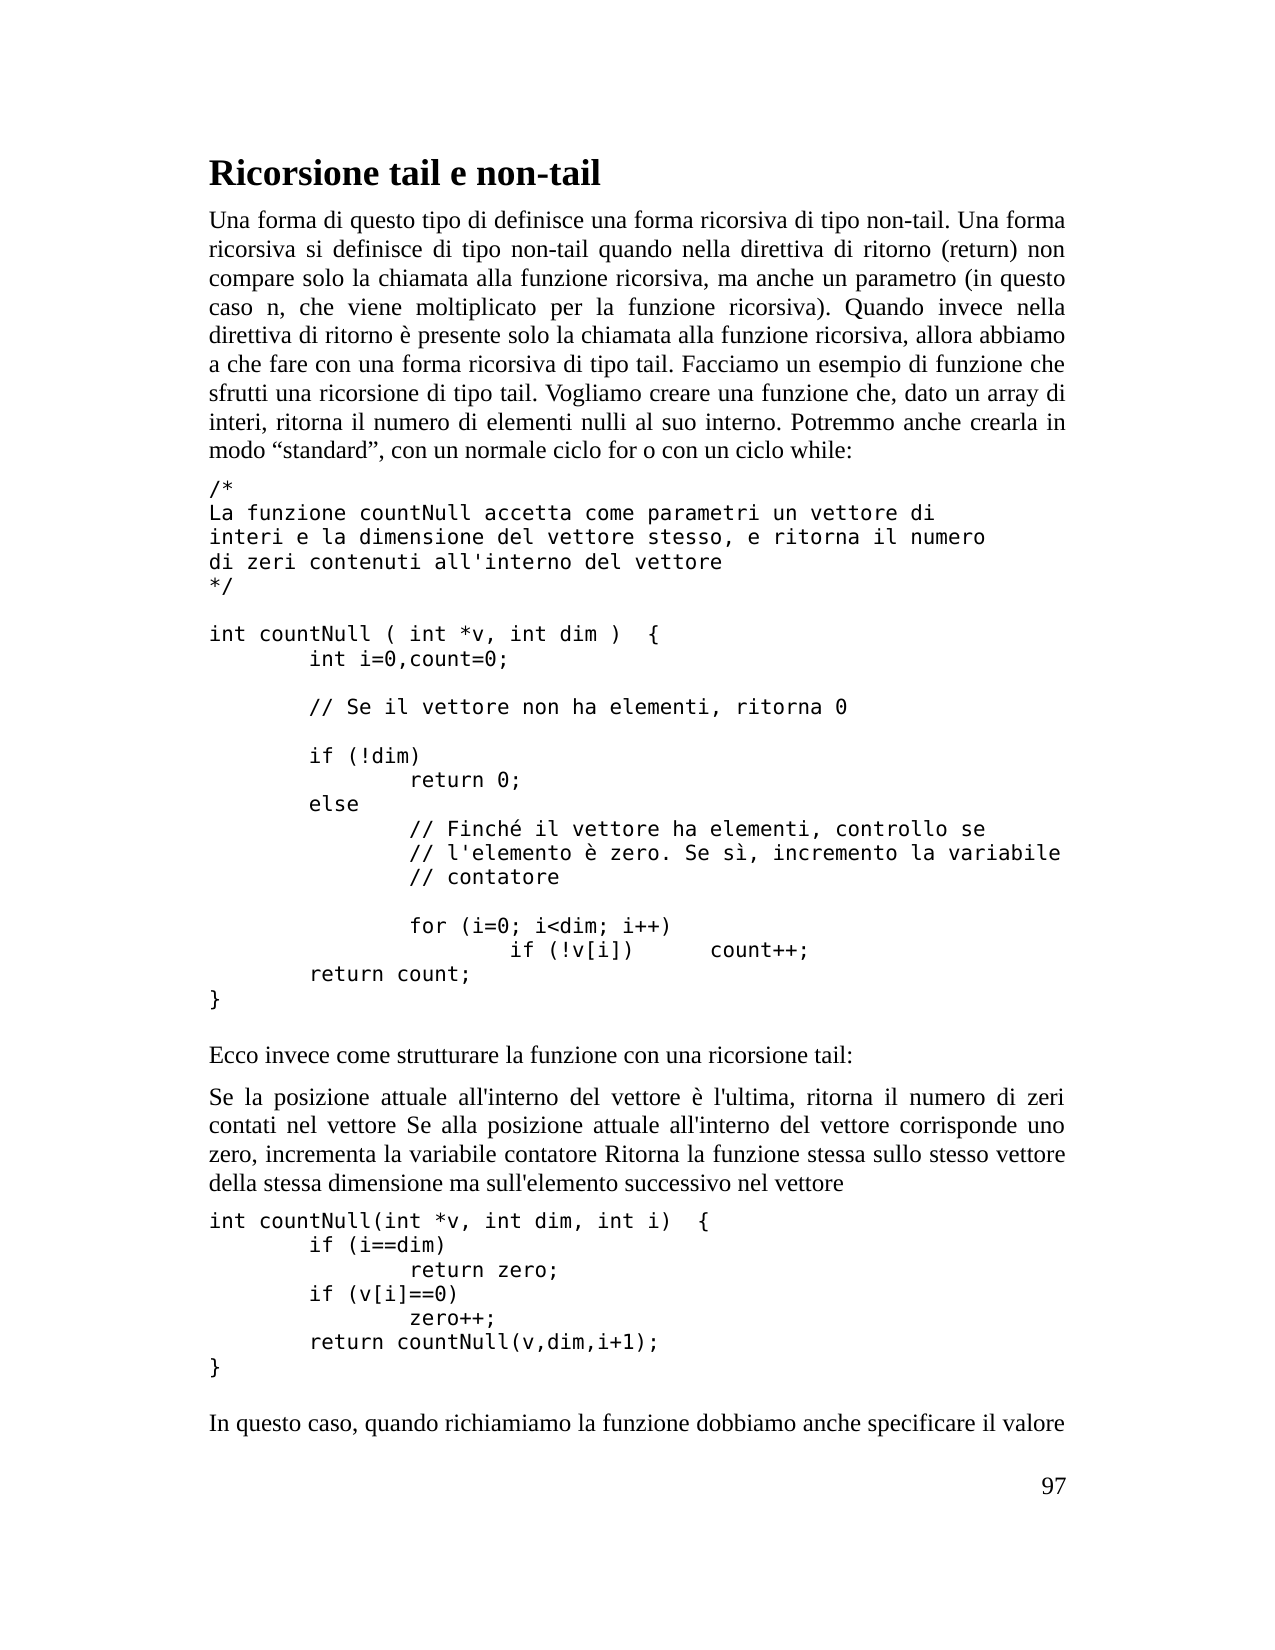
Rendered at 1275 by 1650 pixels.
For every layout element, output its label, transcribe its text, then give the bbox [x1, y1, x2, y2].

text if (v[i]==0) [208, 1282, 1066, 1306]
text di zeri contenuti all'interno del vettore [208, 550, 1066, 574]
text for (i=0; i<dim; i++) [208, 914, 1066, 938]
text La funzione countNull accetta come parametri un vettore di [208, 501, 1066, 525]
text } [208, 987, 1066, 1011]
text int i=0,count=0; [208, 647, 1066, 671]
text Se la posizione attuale all'interno del vettore è l'ultima, ritorna il numero di zeri contati nel vettore Se alla posizione attuale all'interno del vettore corrisponde uno zero, incrementa la variabile contatore Ritorna la funzione stessa sullo stesso vettore della stessa dimensione ma sull'elemento successivo nel vettore [208, 1082, 1066, 1197]
text Una forma di questo tipo di definisce una forma ricorsiva di tipo non-tail. Una forma ricorsiva si definisce di tipo non-tail quando nella direttiva di ritorno (return) non compare solo la chiamata alla funzione ricorsiva, ma anche un parametro (in questo caso n, che viene moltiplicato per la funzione ricorsiva). Quando invece nella direttiva di ritorno è presente solo la chiamata alla funzione ricorsiva, allora abbiamo a che fare con una forma ricorsiva di tipo tail. Facciamo un esempio di funzione che sfrutti una ricorsione di tipo tail. Vogliamo creare una funzione che, dato un array di interi, ritorna il numero di elementi nulli al suo interno. Potremmo anche crearla in modo “standard”, con un normale ciclo for o con un ciclo while: [208, 206, 1066, 464]
text */ [208, 574, 1066, 598]
text int countNull(int *v, int dim, int i) { [208, 1209, 1066, 1233]
text return zero; [208, 1258, 1066, 1282]
text else [208, 792, 1066, 817]
text return count; [208, 962, 1066, 987]
text // contatore [208, 865, 1066, 889]
subtitle Ricorsione tail e non-tail [208, 150, 1066, 193]
text zero++; [208, 1306, 1066, 1330]
text Ecco invece come strutturare la funzione con una ricorsione tail: [208, 1040, 1066, 1069]
text if (i==dim) [208, 1233, 1066, 1258]
text // Finché il vettore ha elementi, controllo se [208, 817, 1066, 841]
text // l'elemento è zero. Se sì, incremento la variabile [208, 841, 1066, 865]
text if (!v[i]) count++; [208, 938, 1066, 962]
text /* [208, 477, 1066, 501]
text interi e la dimensione del vettore stesso, e ritorna il numero [208, 525, 1066, 550]
text In questo caso, quando richiamiamo la funzione dobbiamo anche specificare il valore [208, 1408, 1066, 1437]
text return countNull(v,dim,i+1); [208, 1330, 1066, 1355]
text } [208, 1355, 1066, 1379]
text // Se il vettore non ha elementi, ritorna 0 [208, 695, 1066, 719]
text return 0; [208, 768, 1066, 792]
text if (!dim) [208, 744, 1066, 768]
text int countNull ( int *v, int dim ) { [208, 622, 1066, 647]
